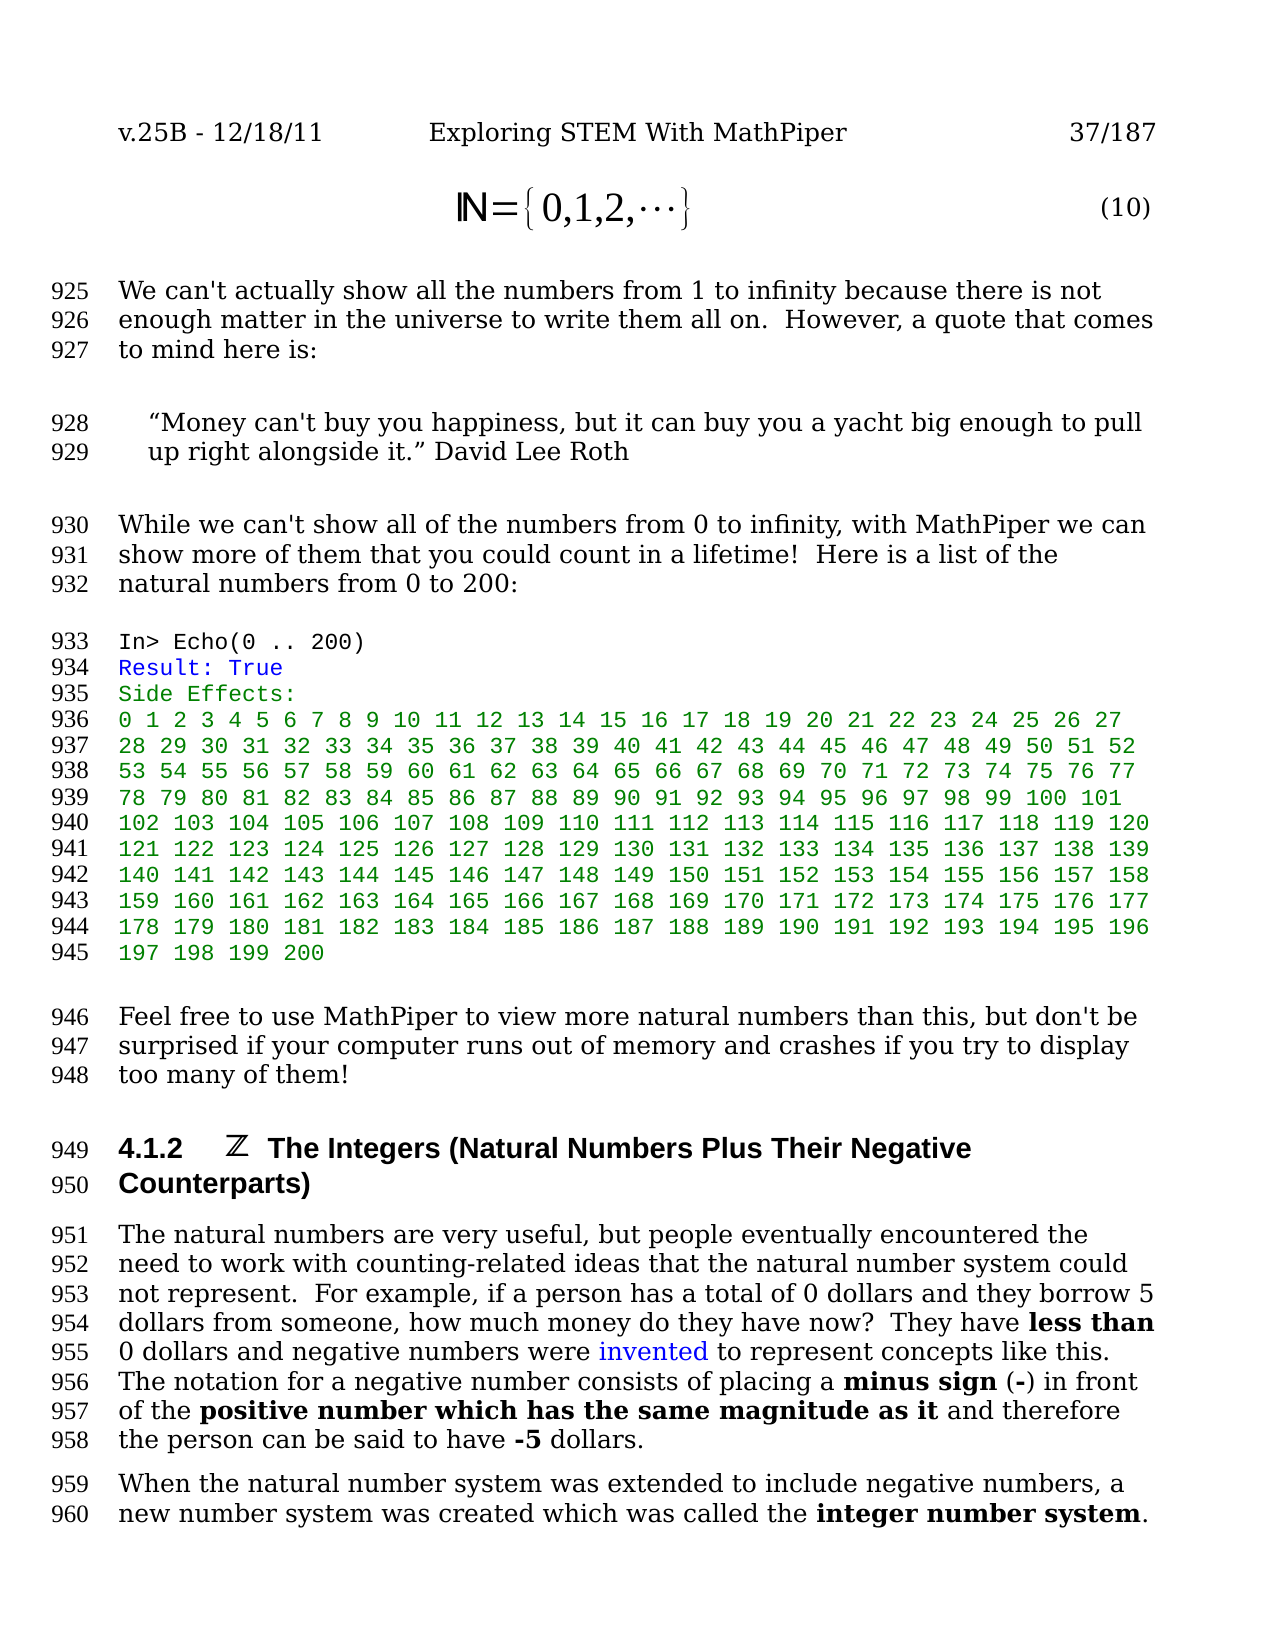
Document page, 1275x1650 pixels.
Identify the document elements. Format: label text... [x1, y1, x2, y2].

text The natural numbers are very useful, but people eventually encountered the need to work with counting-related ideas that the natural number system could not represent. For example, if a person has a total of 0 dollars and they borrow 5 dollars from someone, how much money do they have now? They have less than 0 dollars and negative numbers were invented to represent concepts like this. The notation for a negative number consists of placing a minus sign (-) in front of the positive number which has the same magnitude as it and therefore the person can be said to have -5 dollars. [118, 1221, 1157, 1455]
text While we can't show all of the numbers from 0 to infinity, with MathPiper we can show more of them that you could count in a lifetime! Here is a list of the natural numbers from 0 to 200: [118, 511, 1157, 598]
text We can't actually show all the numbers from 1 to infinity because there is not enough matter in the universe to write them all on. However, a quote that comes to mind here is: [118, 277, 1157, 364]
subtitle The Integers (Natural Numbers Plus Their Negative Counterparts) [118, 1129, 1157, 1199]
text In> Echo(0 .. 200) [118, 630, 1157, 656]
text Side Effects: [118, 682, 1157, 708]
text When the natural number system was extended to include negative numbers, a new number system was created which was called the integer number system. [118, 1470, 1157, 1528]
text 0 1 2 3 4 5 6 7 8 9 10 11 12 13 14 15 16 17 18 19 20 21 22 23 24 25 26 27 28 29 30 31 32 33 34 35 36 37 38 39 40 41 42 43 44 45 46 47 48 49 50 51 52 53 54 55 56 57 58 59 60 61 62 63 64 65 66 67 68 69 70 71 72 73 74 75 76 77 78 79 80 81 82 83 84 85 86 87 88 89 90 91 92 93 94 95 96 97 98 99 100 101 102 103 104 105 106 107 108 109 110 111 112 113 114 115 116 117 118 119 120 121 122 123 124 125 126 127 128 129 130 131 132 133 134 135 136 137 138 139 140 141 142 143 144 145 146 147 148 149 150 151 152 153 154 155 156 157 158 159 160 161 162 163 164 165 166 167 168 169 170 171 172 173 174 175 176 177 178 179 180 181 182 183 184 185 186 187 188 189 190 191 192 193 194 195 196 197 198 199 200 [118, 708, 1157, 967]
table_header (10) [1041, 177, 1157, 238]
text Feel free to use MathPiper to view more natural numbers than this, but don't be surprised if your computer runs out of memory and crashes if you try to display too many of them! [118, 1002, 1157, 1090]
table_header [118, 177, 1041, 238]
text Result: True [118, 656, 1157, 682]
text “Money can't buy you happiness, but it can buy you a yacht big enough to pull up right alongside it.” David Lee Roth [148, 408, 1157, 467]
